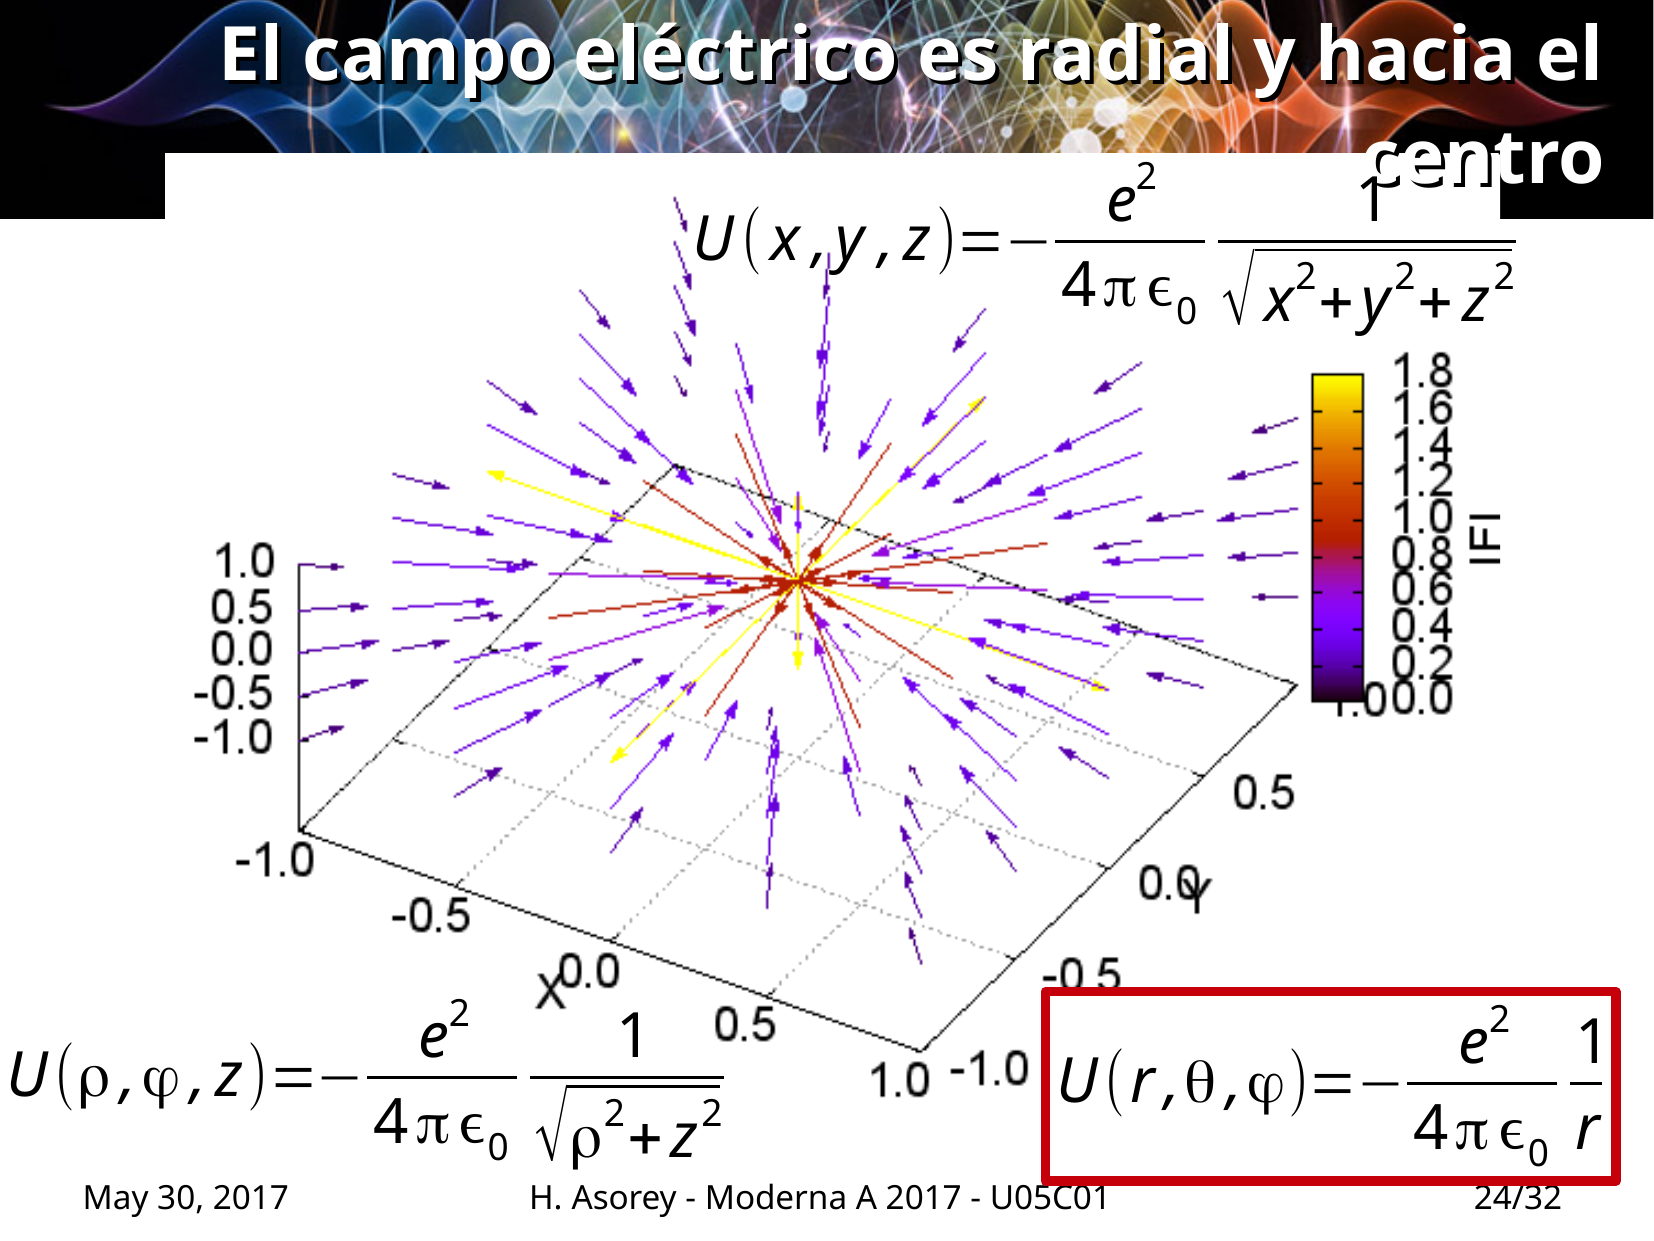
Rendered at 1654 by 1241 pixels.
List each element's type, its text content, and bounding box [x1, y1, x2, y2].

chart [686, 153, 1525, 337]
title El campo eléctrico es radial y hacia el centro [45, 15, 1606, 191]
chart [1050, 996, 1612, 1177]
picture [0, 0, 1654, 1156]
chart [0, 990, 734, 1173]
